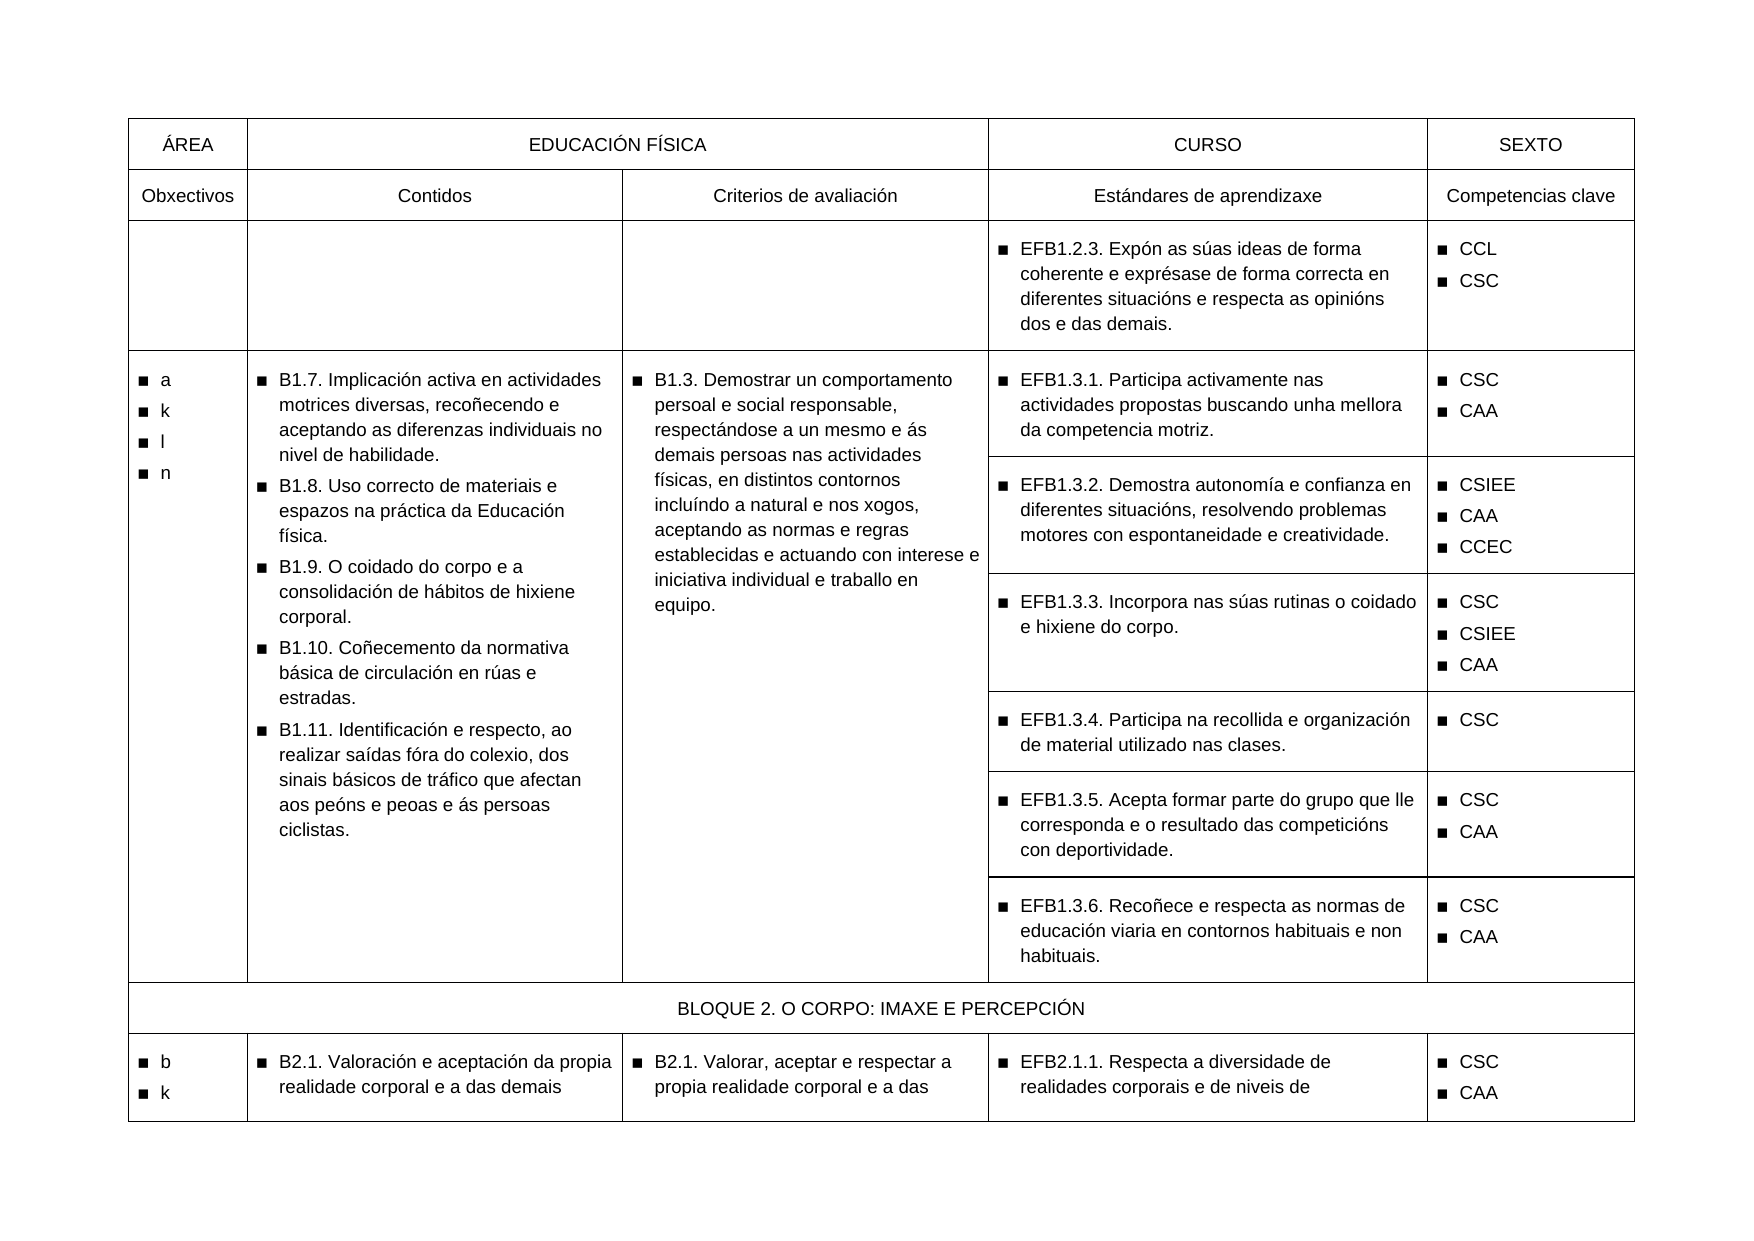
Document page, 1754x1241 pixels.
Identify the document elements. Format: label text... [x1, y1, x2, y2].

table_cell CSC CAA [1428, 1034, 1634, 1121]
table_cell EFB1.3.3. Incorpora nas súas rutinas o coidado e hixiene do corpo. [989, 574, 1427, 691]
table_cell Estándares de aprendizaxe [989, 170, 1427, 220]
table_header ÁREA [129, 119, 247, 169]
table_cell CSC [1428, 692, 1634, 771]
table_cell b k m [129, 1034, 247, 1121]
table_cell EFB1.3.6. Recoñece e respecta as normas de educación viaria en contornos habituais e non habituais. [989, 878, 1427, 982]
table_cell [623, 221, 988, 350]
table_cell CSIEE CAA CCEC [1428, 457, 1634, 573]
table_cell CSC CSIEE CAA [1428, 574, 1634, 691]
table_cell Contidos [248, 170, 622, 220]
table_header CURSO [989, 119, 1427, 169]
table_cell CSC CAA [1428, 772, 1634, 876]
table_cell EFB1.3.4. Participa na recollida e organización de material utilizado nas clases. [989, 692, 1427, 771]
table_cell CSC CAA [1428, 878, 1634, 982]
table_header EDUCACIÓN FÍSICA [248, 119, 988, 169]
table_cell CSC CAA [1428, 351, 1634, 456]
table_cell EFB1.3.2. Demostra autonomía e confianza en diferentes situacións, resolvendo problemas motores con espontaneidade e creatividade. [989, 457, 1427, 573]
table_cell B1.3. Demostrar un comportamento persoal e social responsable, respectándose a un mesmo e ás demais persoas nas actividades físicas, en distintos contornos incluíndo a natural e nos xogos, aceptando as normas e regras establecidas e actuando con interese e iniciativa individual e traballo en equipo. [623, 351, 988, 982]
table_cell B2.1. Valorar, aceptar e respectar a propia realidade corporal e a das [623, 1034, 988, 1121]
table_cell EFB1.3.1. Participa activamente nas actividades propostas buscando unha mellora da competencia motriz. [989, 351, 1427, 456]
table_cell CCL CSC [1428, 221, 1634, 350]
table_cell BLOQUE 2. O CORPO: IMAXE E PERCEPCIÓN [129, 983, 1634, 1033]
table_cell EFB1.2.3. Expón as súas ideas de forma coherente e exprésase de forma correcta en diferentes situacións e respecta as opinións dos e das demais. [989, 221, 1427, 350]
table_cell Criterios de avaliación [623, 170, 988, 220]
table_cell EFB1.3.5. Acepta formar parte do grupo que lle corresponda e o resultado das competicións con deportividade. [989, 772, 1427, 876]
table_header SEXTO [1428, 119, 1634, 169]
table_cell B2.1. Valoración e aceptación da propia realidade corporal e a das demais [248, 1034, 622, 1121]
table_cell EFB2.1.1. Respecta a diversidade de realidades corporais e de niveis de [989, 1034, 1427, 1121]
table_cell Obxectivos [129, 170, 247, 220]
table_cell B1.7. Implicación activa en actividades motrices diversas, recoñecendo e aceptando as diferenzas individuais no nivel de habilidade. B1.8. Uso correcto de materiais e espazos na práctica da Educación física. B1.9. O coidado do corpo e a consolidación de hábitos de hixiene corporal. B1.10. Coñecemento da normativa básica de circulación en rúas e estradas. B1.11. Identificación e respecto, ao realizar saídas fóra do colexio, dos sinais básicos de tráfico que afectan aos peóns e peoas e ás persoas ciclistas. [248, 351, 622, 982]
table_cell a k l n [129, 351, 247, 982]
table_cell Competencias clave [1428, 170, 1634, 220]
table_cell [129, 221, 247, 350]
table_cell [248, 221, 622, 350]
